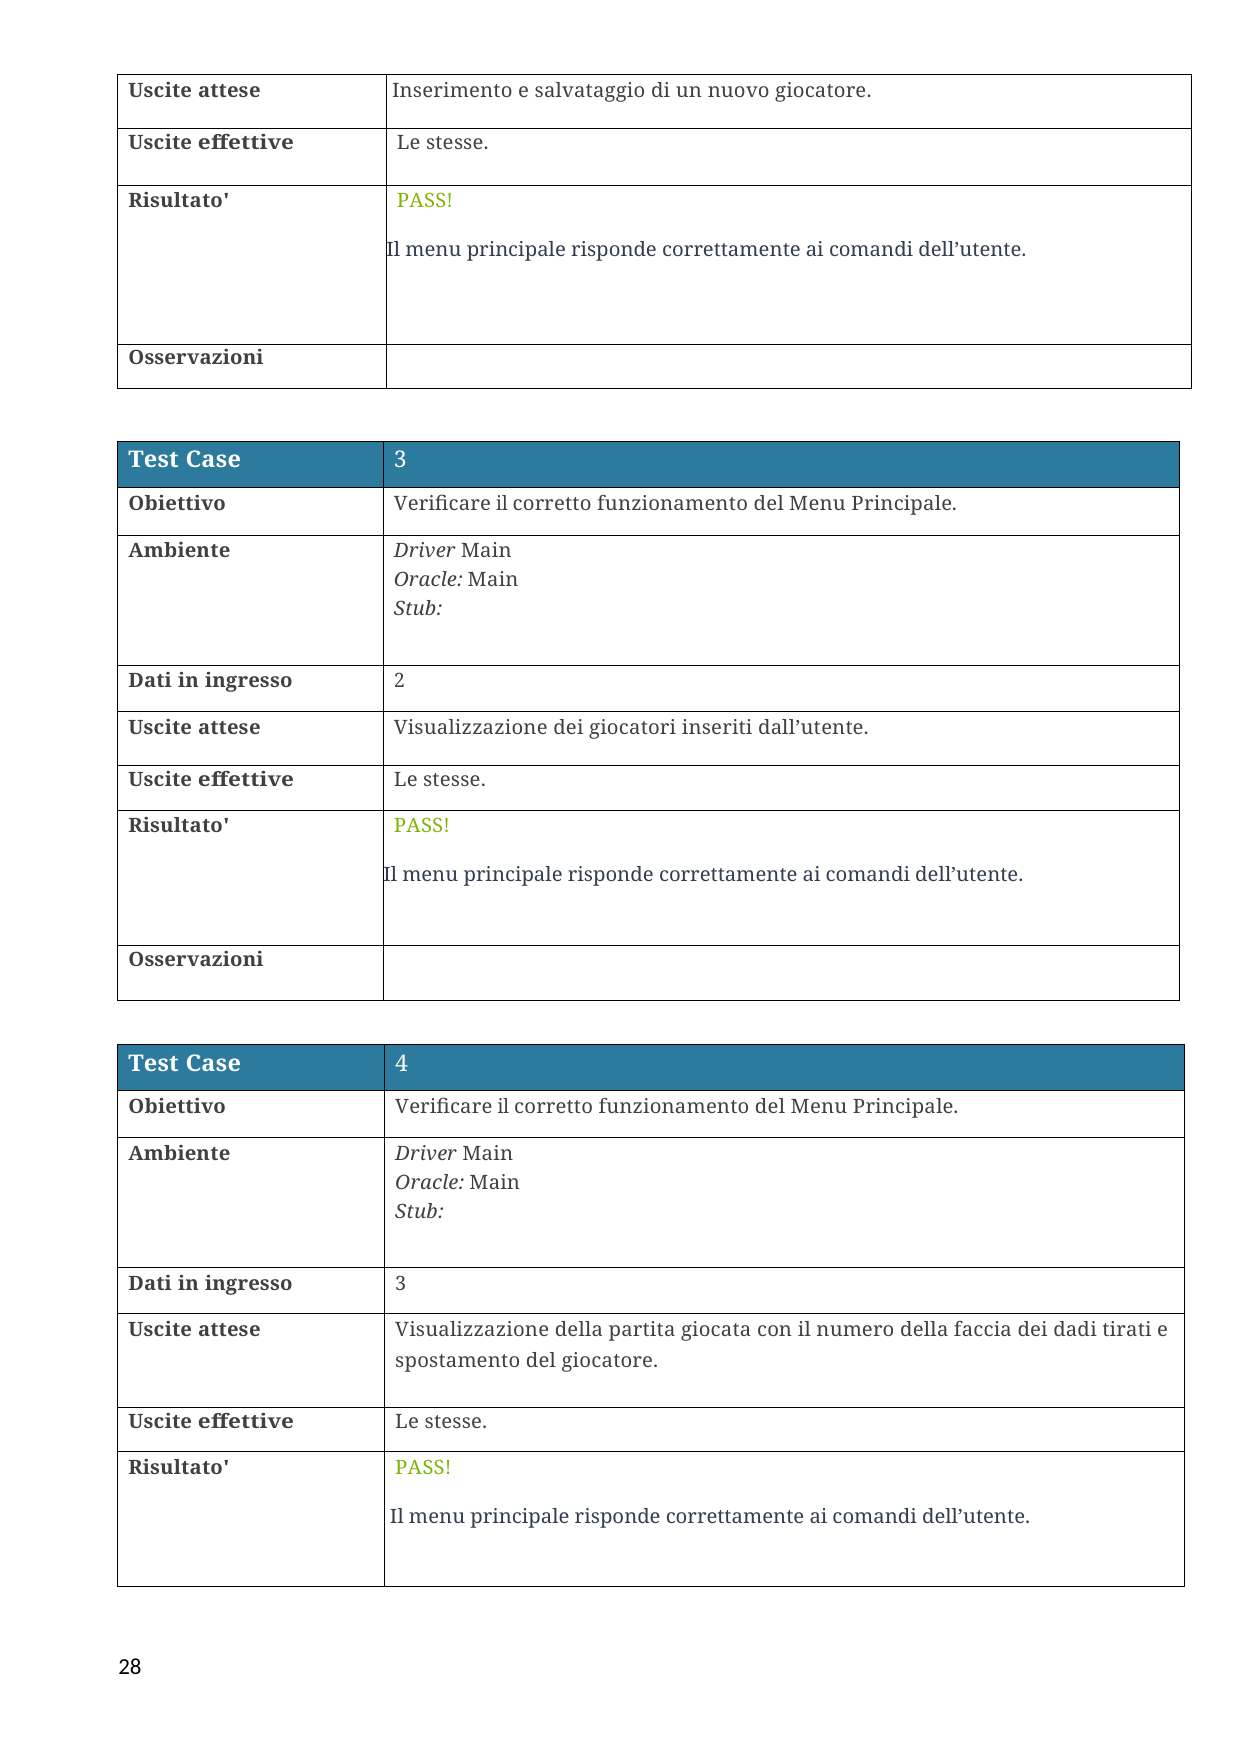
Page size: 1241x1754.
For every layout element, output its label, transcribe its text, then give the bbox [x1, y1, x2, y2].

table_cell Dati in ingresso [118, 1268, 384, 1313]
table_cell Driver Main Oracle: Main Stub: [384, 536, 1179, 664]
table_cell Osservazioni [118, 946, 383, 1000]
table_header 4 [385, 1045, 1184, 1090]
table_cell Ambiente [118, 1138, 384, 1267]
table_cell Uscite attese [118, 712, 383, 765]
table_header Test Case [118, 1045, 384, 1090]
table_cell [384, 946, 1179, 1000]
table_cell Le stesse. [385, 1408, 1184, 1451]
table_cell Le stesse. [387, 129, 1191, 184]
table_cell 2 [384, 666, 1179, 711]
table_cell Visualizzazione dei giocatori inseriti dall’utente. [384, 712, 1179, 765]
table_cell Uscite effettive [118, 129, 386, 184]
table_header 3 [384, 442, 1179, 487]
table_cell Risultato' [118, 186, 386, 343]
table_cell Risultato' [118, 1452, 384, 1586]
table_cell Visualizzazione della partita giocata con il numero della faccia dei dadi tirati e spostamento del giocatore. [385, 1314, 1184, 1407]
table_cell Uscite effettive [118, 1408, 384, 1451]
table_cell Ambiente [118, 536, 383, 664]
table_cell Uscite effettive [118, 766, 383, 809]
table_cell Uscite attese [118, 1314, 384, 1407]
table_cell PASS! Il menu principale risponde correttamente ai comandi dell’utente. [384, 811, 1179, 945]
table_cell Obiettivo [118, 488, 383, 534]
table_cell 3 [385, 1268, 1184, 1313]
table_cell Dati in ingresso [118, 666, 383, 711]
table_cell Driver Main Oracle: Main Stub: [385, 1138, 1184, 1267]
table_cell [387, 345, 1191, 388]
table_cell Le stesse. [384, 766, 1179, 809]
table_cell Uscite attese [118, 75, 386, 128]
table_cell Verificare il corretto funzionamento del Menu Principale. [385, 1091, 1184, 1137]
table_cell Inserimento e salvataggio di un nuovo giocatore. [387, 75, 1191, 128]
table_cell PASS! Il menu principale risponde correttamente ai comandi dell’utente. [385, 1452, 1184, 1586]
table_cell Obiettivo [118, 1091, 384, 1137]
table_cell Osservazioni [118, 345, 386, 388]
table_cell PASS! Il menu principale risponde correttamente ai comandi dell’utente. [387, 186, 1191, 343]
table_cell Verificare il corretto funzionamento del Menu Principale. [384, 488, 1179, 534]
table_cell Risultato' [118, 811, 383, 945]
table_header Test Case [118, 442, 383, 487]
